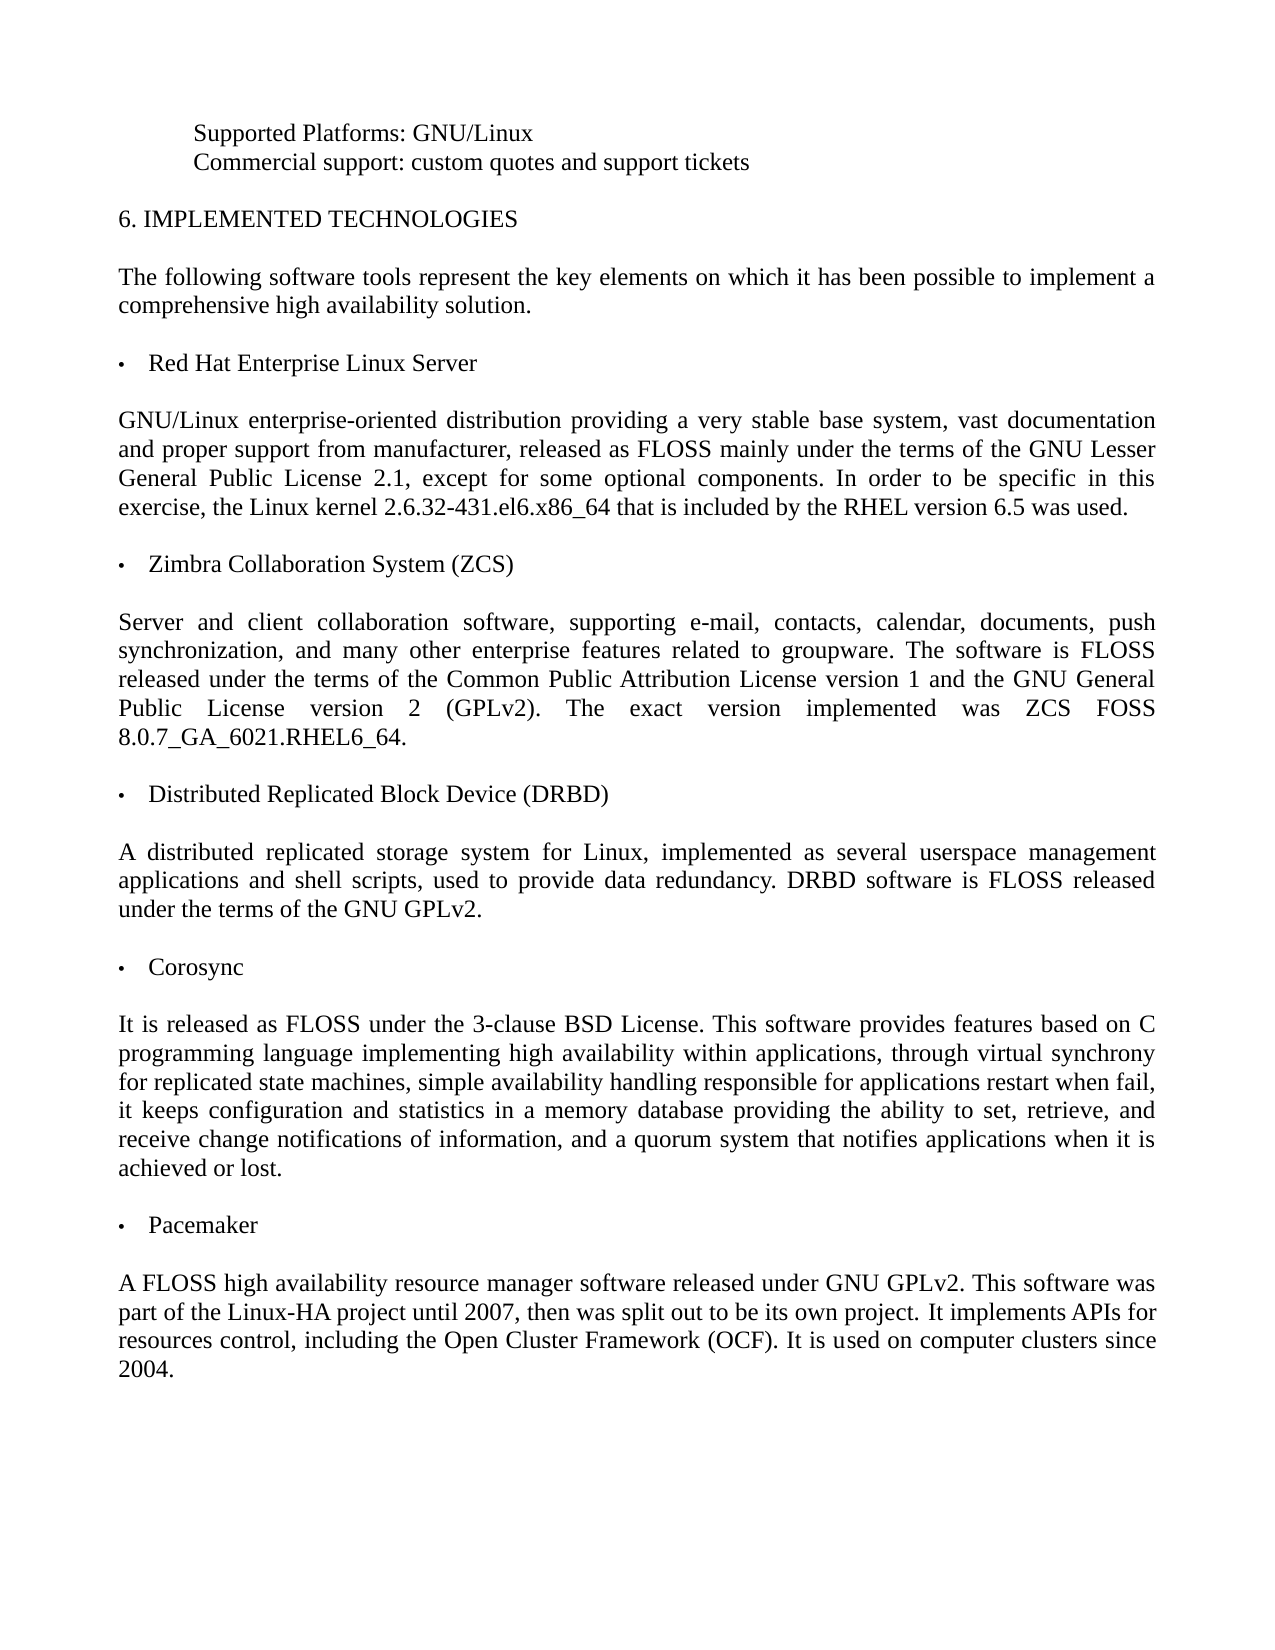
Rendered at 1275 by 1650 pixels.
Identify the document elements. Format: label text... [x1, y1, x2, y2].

list Distributed Replicated Block Device (DRBD) [118, 779, 1157, 808]
text It is released as FLOSS under the 3-clause BSD License. This software provides features based on C programming language implementing high availability within applications, through virtual synchrony for replicated state machines, simple availability handling responsible for applications restart when fail, it keeps configuration and statistics in a memory database providing the ability to set, retrieve, and receive change notifications of information, and a quorum system that notifies applications when it is achieved or lost. [118, 1009, 1157, 1182]
text The following software tools represent the key elements on which it has been possible to implement a comprehensive high availability solution. [118, 262, 1157, 319]
text Commercial support: custom quotes and support tickets [193, 147, 1157, 176]
text GNU/Linux enterprise-oriented distribution providing a very stable base system, vast documentation and proper support from manufacturer, released as FLOSS mainly under the terms of the GNU Lesser General Public License 2.1, except for some optional components. In order to be specific in this exercise, the Linux kernel 2.6.32-431.el6.x86_64 that is included by the RHEL version 6.5 was used. [118, 406, 1157, 521]
text Server and client collaboration software, supporting e-mail, contacts, calendar, documents, push synchronization, and many other enterprise features related to groupware. The software is FLOSS released under the terms of the Common Public Attribution License version 1 and the GNU General Public License version 2 (GPLv2). The exact version implemented was ZCS FOSS 8.0.7_GA_6021.RHEL6_64. [118, 607, 1157, 751]
list Red Hat Enterprise Linux Server [118, 348, 1157, 377]
list Corosync [118, 952, 1157, 981]
text A distributed replicated storage system for Linux, implemented as several userspace management applications and shell scripts, used to provide data redundancy. DRBD software is FLOSS released under the terms of the GNU GPLv2. [118, 837, 1157, 923]
text Supported Platforms: GNU/Linux [193, 118, 1157, 147]
text A FLOSS high availability resource manager software released under GNU GPLv2. This software was part of the Linux-HA project until 2007, then was split out to be its own project. It implements APIs for resources control, including the Open Cluster Framework (OCF). It is used on computer clusters since 2004. [118, 1268, 1157, 1383]
list Zimbra Collaboration System (ZCS) [118, 549, 1157, 578]
text 6. IMPLEMENTED TECHNOLOGIES [118, 204, 1157, 233]
list Pacemaker [118, 1211, 1157, 1239]
